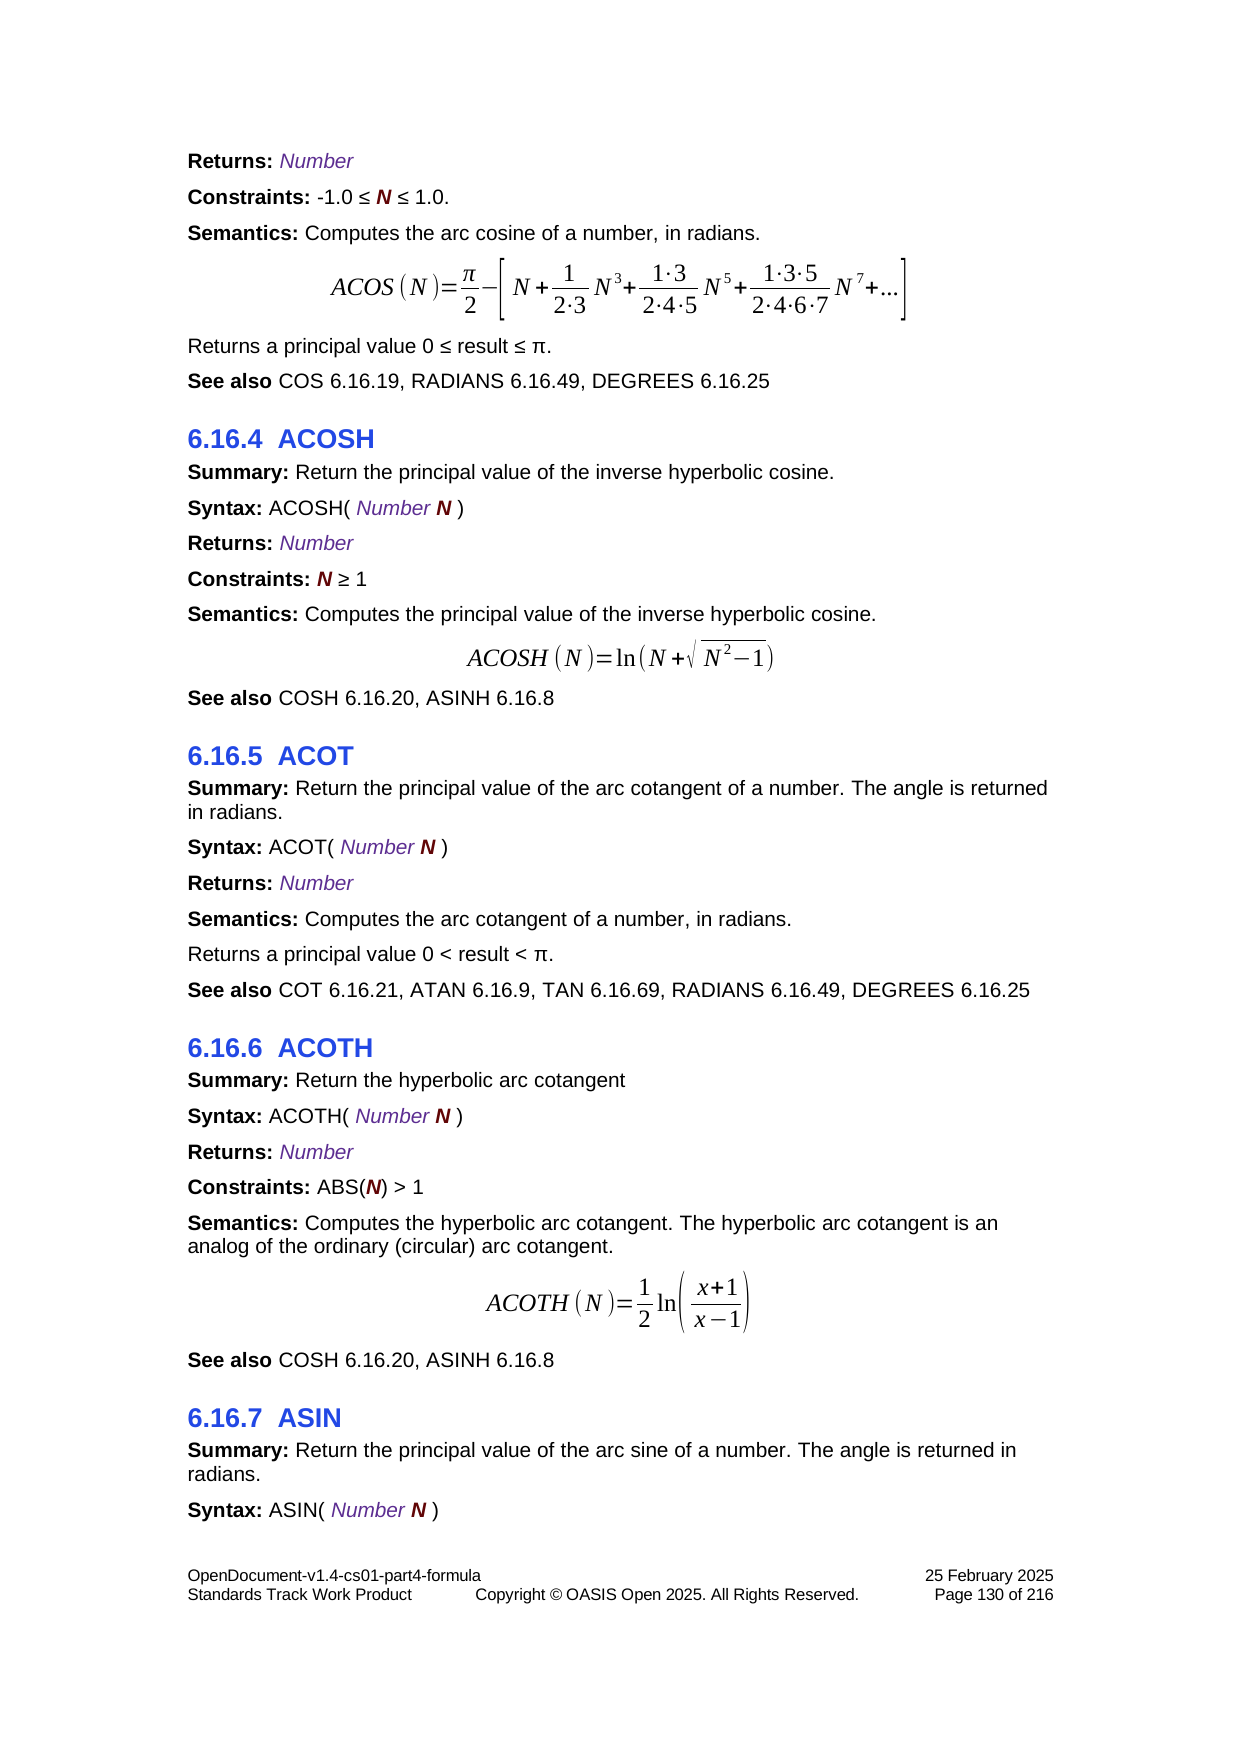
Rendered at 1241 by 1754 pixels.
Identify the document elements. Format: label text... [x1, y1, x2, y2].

text Constraints: ABS(N) > 1 [187, 1176, 1053, 1199]
text Syntax: ACOTH( Number N ) [187, 1104, 1053, 1128]
subtitle ASIN [187, 1403, 1053, 1433]
text Constraints: -1.0 ≤ N ≤ 1.0. [187, 186, 1053, 209]
text Semantics: Computes the principal value of the inverse hyperbolic cosine. [187, 603, 1053, 626]
text Returns a principal value 0 < result < π. [187, 943, 1053, 966]
text Syntax: ACOT( Number N ) [187, 836, 1053, 859]
text See also COSH 6.16.20, ASINH 6.16.8 [187, 686, 1053, 709]
text Semantics: Computes the arc cotangent of a number, in radians. [187, 907, 1053, 931]
text Returns: Number [187, 1140, 1053, 1164]
text Semantics: Computes the arc cosine of a number, in radians. [187, 221, 1053, 245]
text See also COS 6.16.19, RADIANS 6.16.49, DEGREES 6.16.25 [187, 370, 1053, 393]
text Syntax: ACOSH( Number N ) [187, 496, 1053, 519]
text Returns: Number [187, 150, 1053, 173]
subtitle ACOT [187, 741, 1053, 771]
subtitle ACOTH [187, 1033, 1053, 1063]
text See also COT 6.16.21, ATAN 6.16.9, TAN 6.16.69, RADIANS 6.16.49, DEGREES 6.16.25 [187, 978, 1053, 1002]
text Summary: Return the principal value of the arc cotangent of a number. The angle is returned in radians. [187, 777, 1053, 824]
text Returns a principal value 0 ≤ result ≤ π. [187, 334, 1053, 358]
text Semantics: Computes the hyperbolic arc cotangent. The hyperbolic arc cotangent is an analog of the ordinary (circular) arc cotangent. [187, 1211, 1053, 1258]
text See also COSH 6.16.20, ASINH 6.16.8 [187, 1348, 1053, 1372]
text Summary: Return the hyperbolic arc cotangent [187, 1069, 1053, 1092]
subtitle ACOSH [187, 424, 1053, 454]
text Summary: Return the principal value of the inverse hyperbolic cosine. [187, 460, 1053, 484]
text Constraints: N ≥ 1 [187, 567, 1053, 591]
text Summary: Return the principal value of the arc sine of a number. The angle is returned in radians. [187, 1439, 1053, 1486]
text Returns: Number [187, 871, 1053, 895]
text Syntax: ASIN( Number N ) [187, 1498, 1053, 1522]
text Returns: Number [187, 532, 1053, 555]
